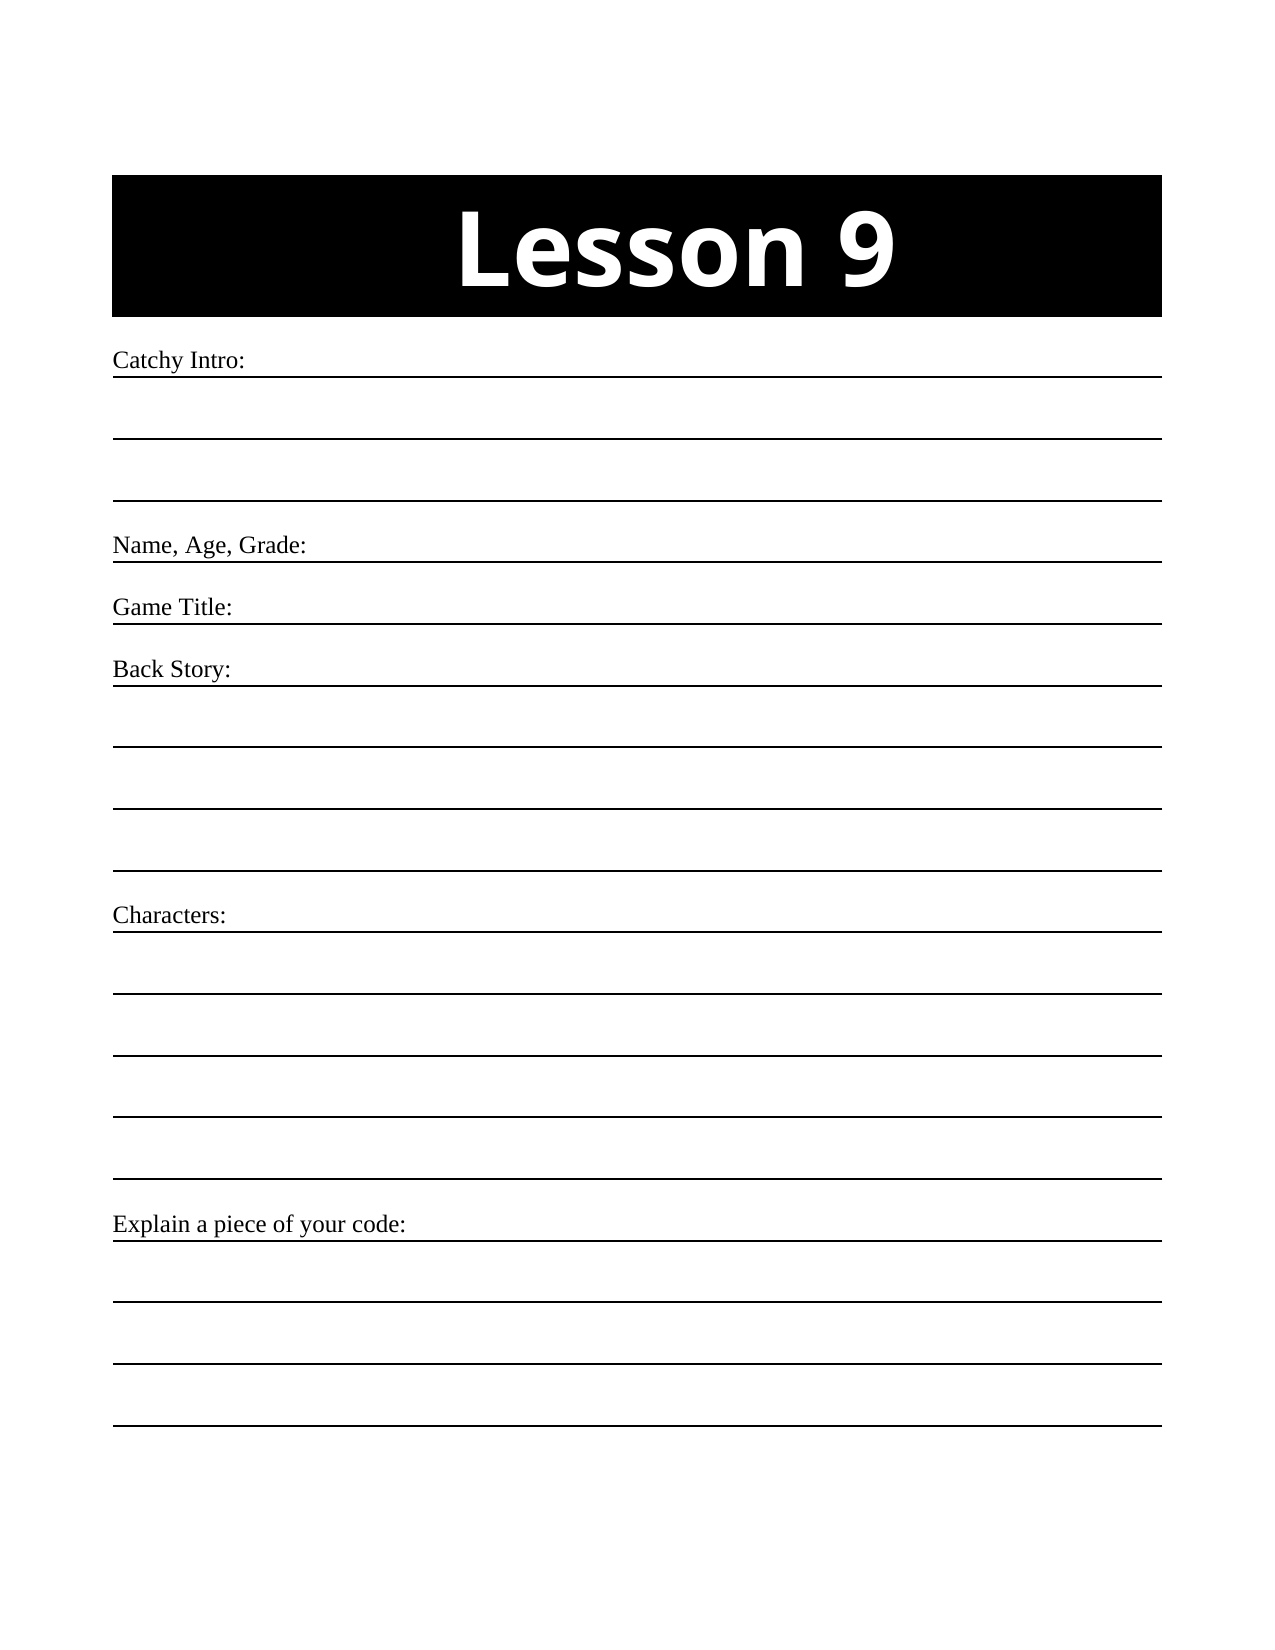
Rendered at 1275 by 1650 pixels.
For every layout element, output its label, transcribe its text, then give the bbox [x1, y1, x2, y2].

text Explain a piece of your code: [112, 1209, 1162, 1242]
text Back Story: [112, 654, 1162, 687]
text Catchy Intro: [112, 346, 1162, 378]
text Name, Age, Grade: [112, 531, 1162, 563]
text Characters: [112, 901, 1162, 933]
subtitle Lesson 9 [112, 175, 1162, 317]
text Game Title: [112, 592, 1162, 625]
